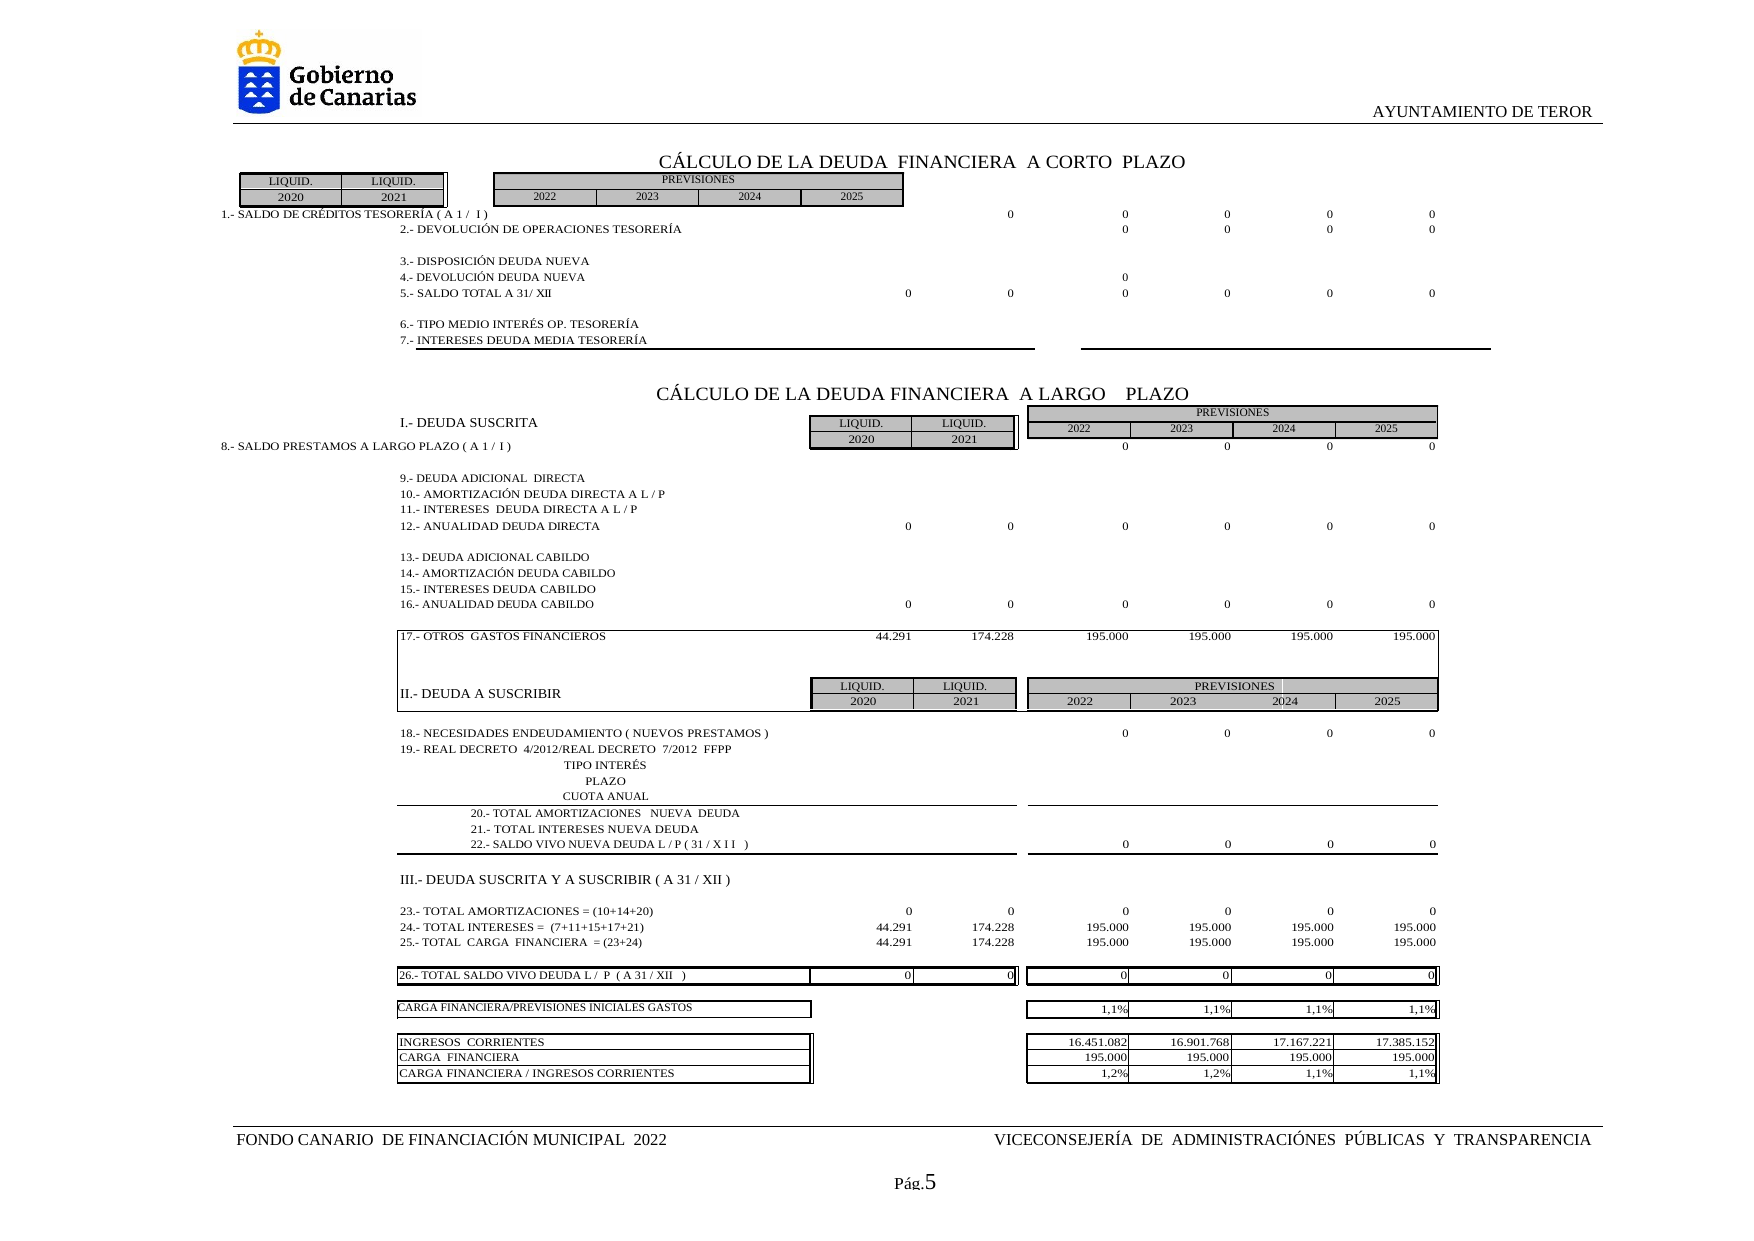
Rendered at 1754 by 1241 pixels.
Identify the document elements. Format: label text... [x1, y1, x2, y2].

table_cell 195.000 [1260, 919, 1363, 935]
table_header 195.000 [1335, 631, 1437, 677]
table_cell III.- DEUDA SUSCRITA Y A SUSCRIBIR ( A 31 / XII ) [397, 855, 814, 896]
table_cell 24 [1283, 694, 1335, 709]
table_header 0 [1129, 969, 1231, 983]
table_header 0 [1363, 806, 1438, 853]
table_header [941, 806, 1017, 853]
table_cell [1028, 855, 1158, 896]
table_cell LIQUID. [914, 679, 1015, 693]
text CÁLCULO DE LA DEUDA FINANCIERA A LARGO PLAZO [656, 383, 1614, 405]
text TIPO INTERÉS PLAZO [564, 758, 685, 787]
table_cell 195.000 [1028, 919, 1158, 935]
table_cell 174.228 [941, 935, 1017, 949]
table_header 1,1% [1129, 1002, 1231, 1017]
table_header 0 [1232, 969, 1333, 983]
table_cell [1283, 679, 1335, 693]
table_cell 195.000 [1158, 919, 1260, 935]
table_cell [1017, 693, 1027, 709]
table_cell 0 [1260, 896, 1363, 919]
text 1.- SALDO DE CRÉDITOS TESORERÍA ( A 1 / I ) 0 0 0 0 0 [221, 211, 1614, 221]
table_header 174.228 [914, 631, 1016, 677]
table_cell [1017, 677, 1027, 693]
table_header 0 [1028, 806, 1158, 853]
table_header 17.167.221 [1232, 1035, 1333, 1049]
table_cell [1017, 896, 1028, 919]
table_header 0 [1028, 969, 1128, 983]
table_header INGRESOS CORRIENTES [398, 1035, 809, 1049]
text 6.- TIPO MEDIO INTERÉS OP. TESORERÍA [400, 318, 1614, 331]
table_cell CARGA FINANCIERA / INGRESOS CORRIENTES [398, 1066, 809, 1082]
table_cell 195.000 [1129, 1050, 1231, 1065]
table_cell 2020 [241, 190, 341, 205]
text 8.- SALDO PRESTAMOS A LARGO PLAZO ( A 1 / I ) 0 0 0 0 0 [221, 440, 1614, 453]
table_cell 24.- TOTAL INTERESES = (7+11+15+17+21) [397, 919, 814, 935]
table_cell 1,2% [1028, 1066, 1128, 1082]
table_cell [1158, 855, 1260, 896]
table_cell [1363, 855, 1438, 896]
table_cell 2020 [811, 432, 911, 447]
text 7.- INTERESES DEUDA MEDIA TESORERÍA [400, 334, 1614, 347]
text 19.- REAL DECRETO 4/2012/REAL DECRETO 7/2012 FFPP [400, 743, 1614, 756]
table_header 1,1% [1028, 1002, 1128, 1017]
text I.- DEUDA SUSCRITA [400, 415, 540, 430]
text 18.- NECESIDADES ENDEUDAMIENTO ( NUEVOS PRESTAMOS ) 0 0 0 0 [400, 727, 1614, 740]
table_cell 1,1% [1232, 1066, 1333, 1082]
table_cell 44.291 [814, 935, 941, 949]
table_cell 0 [941, 896, 1017, 919]
table_cell 195.000 [1334, 1050, 1435, 1065]
table_cell 0 [1363, 896, 1438, 919]
table_header 16.901.768 [1129, 1035, 1231, 1049]
table_header [1017, 805, 1028, 853]
table_cell 2021 [914, 694, 1015, 709]
table_cell 2022 [1029, 694, 1130, 709]
table_header 0 [1158, 806, 1260, 853]
table_cell [941, 855, 1017, 896]
table_cell 195.000 [1158, 935, 1260, 949]
table_cell [1260, 855, 1363, 896]
table_header 195.000 [1131, 631, 1282, 677]
table_cell CARGA FINANCIERA [398, 1050, 809, 1065]
table_cell [1017, 935, 1028, 949]
table_cell 195.000 [1028, 1050, 1128, 1065]
text CUOTA ANUAL [563, 790, 1614, 803]
table_header 17.- OTROS GASTOS FINANCIEROS [398, 631, 811, 677]
table_cell [814, 855, 941, 896]
table_header 16.451.082 [1028, 1035, 1128, 1049]
table_cell 0 [1158, 896, 1260, 919]
table_header 1,1% [1334, 1002, 1435, 1017]
table_cell 195.000 [1028, 935, 1158, 949]
table_cell [1017, 853, 1028, 896]
table_cell PREVISIONES [1131, 679, 1282, 693]
table_header LIQUID. [342, 175, 443, 188]
table_cell 1,1% [1334, 1066, 1435, 1082]
text 15.- INTERESES DEUDA CABILDO [400, 582, 1614, 596]
table_cell [1029, 679, 1131, 693]
table_header 195.000 [1028, 631, 1131, 677]
table_cell [398, 677, 810, 693]
table_cell 2021 [912, 432, 1013, 447]
table_header LIQUID. [912, 417, 1013, 431]
table_header 44.291 [811, 631, 914, 677]
text 3.- DISPOSICIÓN DEUDA NUEVA [400, 255, 1614, 268]
table_cell [1335, 679, 1437, 693]
text 10.- AMORTIZACIÓN DEUDA DIRECTA A L / P [400, 487, 1614, 501]
text II.- DEUDA A SUSCRIBIR [400, 686, 810, 701]
text 13.- DEUDA ADICIONAL CABILDO [400, 551, 1614, 564]
table_header LIQUID. [811, 417, 911, 431]
text 4.- DEVOLUCIÓN DEUDA NUEVA 0 [400, 271, 1614, 284]
text [1439, 686, 1614, 701]
table_cell LIQUID. [813, 679, 913, 693]
table_cell 2020 [813, 694, 913, 709]
text 2.- DEVOLUCIÓN DE OPERACIONES TESORERÍA 0 0 0 0 [400, 223, 1614, 236]
table_cell 174.228 [941, 919, 1017, 935]
table_header 0 [1260, 806, 1363, 853]
table_header [814, 806, 941, 853]
table_header 0 [914, 969, 1014, 983]
table_cell 0 [814, 896, 941, 919]
table_cell 2021 [342, 190, 443, 205]
table_cell 1,2% [1129, 1066, 1231, 1082]
table_cell 195.000 [1363, 935, 1438, 949]
text 5.- SALDO TOTAL A 31/ XII 0 0 0 0 0 0 [400, 286, 1614, 299]
table_header 26.- TOTAL SALDO VIVO DEUDA L / P ( A 31 / XII ) [398, 969, 809, 983]
table_cell 44.291 [814, 919, 941, 935]
text CÁLCULO DE LA DEUDA FINANCIERA A CORTO PLAZO [659, 151, 1614, 172]
table_header 1,1% [1232, 1002, 1333, 1017]
table_header 20.- TOTAL AMORTIZACIONES NUEVA DEUDA 21.- TOTAL INTERESES NUEVA DEUDA 22.- SALDO VIVO NUEVA DEUDA L / P ( 31 / X I I ) [397, 806, 814, 853]
table_cell 195.000 [1260, 935, 1363, 949]
table_cell 25.- TOTAL CARGA FINANCIERA = (23+24) [397, 935, 814, 949]
text 14.- AMORTIZACIÓN DEUDA CABILDO [400, 566, 1614, 579]
table_cell [1017, 919, 1028, 935]
table_header 0 [1334, 969, 1435, 983]
table_header 0 [811, 969, 913, 983]
table_cell 0 [1028, 896, 1158, 919]
table_cell 23.- TOTAL AMORTIZACIONES = (10+14+20) [397, 896, 814, 919]
table_cell [398, 693, 810, 709]
table_cell 2023 20 [1131, 694, 1282, 709]
text 9.- DEUDA ADICIONAL DIRECTA [400, 472, 1614, 485]
table_header [1016, 631, 1028, 677]
table_header 17.385.152 [1334, 1035, 1435, 1049]
table_cell 195.000 [1363, 919, 1438, 935]
table_header 195.000 [1283, 631, 1335, 677]
text 11.- INTERESES DEUDA DIRECTA A L / P [400, 503, 1614, 516]
text 16.- ANUALIDAD DEUDA CABILDO 0 0 0 0 0 0 [400, 598, 1614, 611]
picture [236, 29, 423, 117]
table_cell 2025 [1336, 694, 1437, 709]
text 12.- ANUALIDAD DEUDA DIRECTA 0 0 0 0 0 0 [400, 519, 1614, 532]
table_cell 195.000 [1232, 1050, 1333, 1065]
table_header LIQUID. [241, 175, 341, 188]
